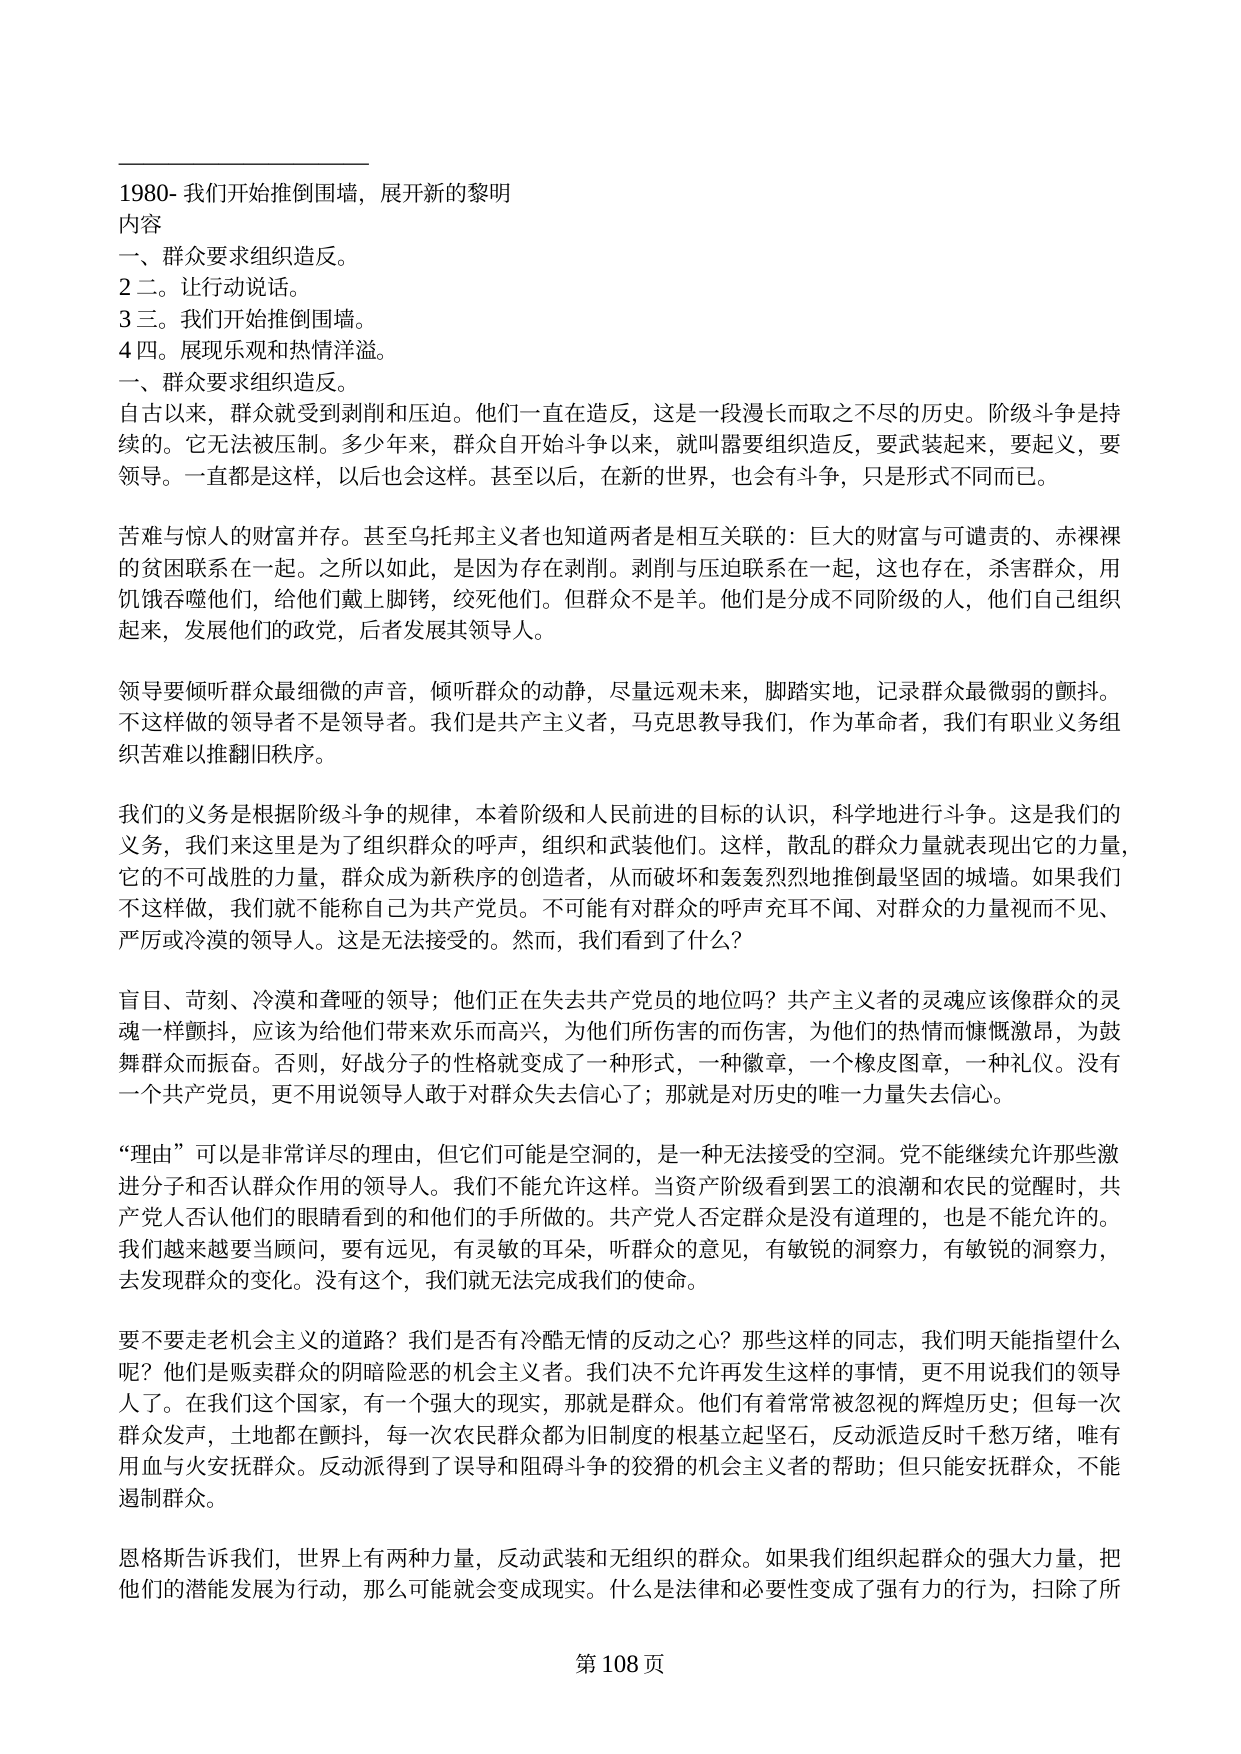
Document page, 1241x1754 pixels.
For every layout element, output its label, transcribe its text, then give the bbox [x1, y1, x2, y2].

text 2二。让行动说话。 [118, 270, 1122, 302]
text 3三。我们开始推倒围墙。 [118, 302, 1122, 333]
text 一、群众要求组织造反。 [118, 239, 1122, 270]
text 一、群众要求组织造反。 [118, 365, 1122, 396]
text “理由”可以是非常详尽的理由，但它们可能是空洞的，是一种无法接受的空洞。党不能继续允许那些激进分子和否认群众作用的领导人。我们不能允许这样。当资产阶级看到罢工的浪潮和农民的觉醒时，共产党人否认他们的眼睛看到的和他们的手所做的。共产党人否定群众是没有道理的，也是不能允许的。我们越来越要当顾问，要有远见，有灵敏的耳朵，听群众的意见，有敏锐的洞察力，有敏锐的洞察力，去发现群众的变化。没有这个，我们就无法完成我们的使命。 [118, 1138, 1122, 1295]
text —————————— [118, 147, 1122, 176]
text 领导要倾听群众最细微的声音，倾听群众的动静，尽量远观未来，脚踏实地，记录群众最微弱的颤抖。不这样做的领导者不是领导者。我们是共产主义者，马克思教导我们，作为革命者，我们有职业义务组织苦难以推翻旧秩序。 [118, 674, 1122, 768]
text 苦难与惊人的财富并存。甚至乌托邦主义者也知道两者是相互关联的：巨大的财富与可谴责的、赤裸裸的贫困联系在一起。之所以如此，是因为存在剥削。剥削与压迫联系在一起，这也存在，杀害群众，用饥饿吞噬他们，给他们戴上脚铐，绞死他们。但群众不是羊。他们是分成不同阶级的人，他们自己组织起来，发展他们的政党，后者发展其领导人。 [118, 519, 1122, 645]
text 1980- 我们开始推倒围墙，展开新的黎明 [118, 176, 1122, 207]
text 要不要走老机会主义的道路？我们是否有冷酷无情的反动之心？那些这样的同志，我们明天能指望什么呢？他们是贩卖群众的阴暗险恶的机会主义者。我们决不允许再发生这样的事情，更不用说我们的领导人了。在我们这个国家，有一个强大的现实，那就是群众。他们有着常常被忽视的辉煌历史；但每一次群众发声，土地都在颤抖，每一次农民群众都为旧制度的根基立起坚石，反动派造反时千愁万绪，唯有用血与火安抚群众。反动派得到了误导和阻碍斗争的狡猾的机会主义者的帮助；但只能安抚群众，不能遏制群众。 [118, 1324, 1122, 1512]
text 内容 [118, 207, 1122, 239]
text 4四。展现乐观和热情洋溢。 [118, 333, 1122, 365]
text 恩格斯告诉我们，世界上有两种力量，反动武装和无组织的群众。如果我们组织起群众的强大力量，把他们的潜能发展为行动，那么可能就会变成现实。什么是法律和必要性变成了强有力的行为，扫除了所 [118, 1541, 1122, 1604]
text 自古以来，群众就受到剥削和压迫。他们一直在造反，这是一段漫长而取之不尽的历史。阶级斗争是持续的。它无法被压制。多少年来，群众自开始斗争以来，就叫嚣要组织造反，要武装起来，要起义，要领导。一直都是这样，以后也会这样。甚至以后，在新的世界，也会有斗争，只是形式不同而已。 [118, 396, 1122, 491]
text 我们的义务是根据阶级斗争的规律，本着阶级和人民前进的目标的认识，科学地进行斗争。这是我们的义务，我们来这里是为了组织群众的呼声，组织和武装他们。这样，散乱的群众力量就表现出它的力量，它的不可战胜的力量，群众成为新秩序的创造者，从而破坏和轰轰烈烈地推倒最坚固的城墙。如果我们不这样做，我们就不能称自己为共产党员。不可能有对群众的呼声充耳不闻、对群众的力量视而不见、严厉或冷漠的领导人。这是无法接受的。然而，我们看到了什么？ [118, 797, 1122, 954]
text 盲目、苛刻、冷漠和聋哑的领导；他们正在失去共产党员的地位吗？共产主义者的灵魂应该像群众的灵魂一样颤抖，应该为给他们带来欢乐而高兴，为他们所伤害的而伤害，为他们的热情而慷慨激昂，为鼓舞群众而振奋。否则，好战分子的性格就变成了一种形式，一种徽章，一个橡皮图章，一种礼仪。没有一个共产党员，更不用说领导人敢于对群众失去信心了；那就是对历史的唯一力量失去信心。 [118, 983, 1122, 1109]
